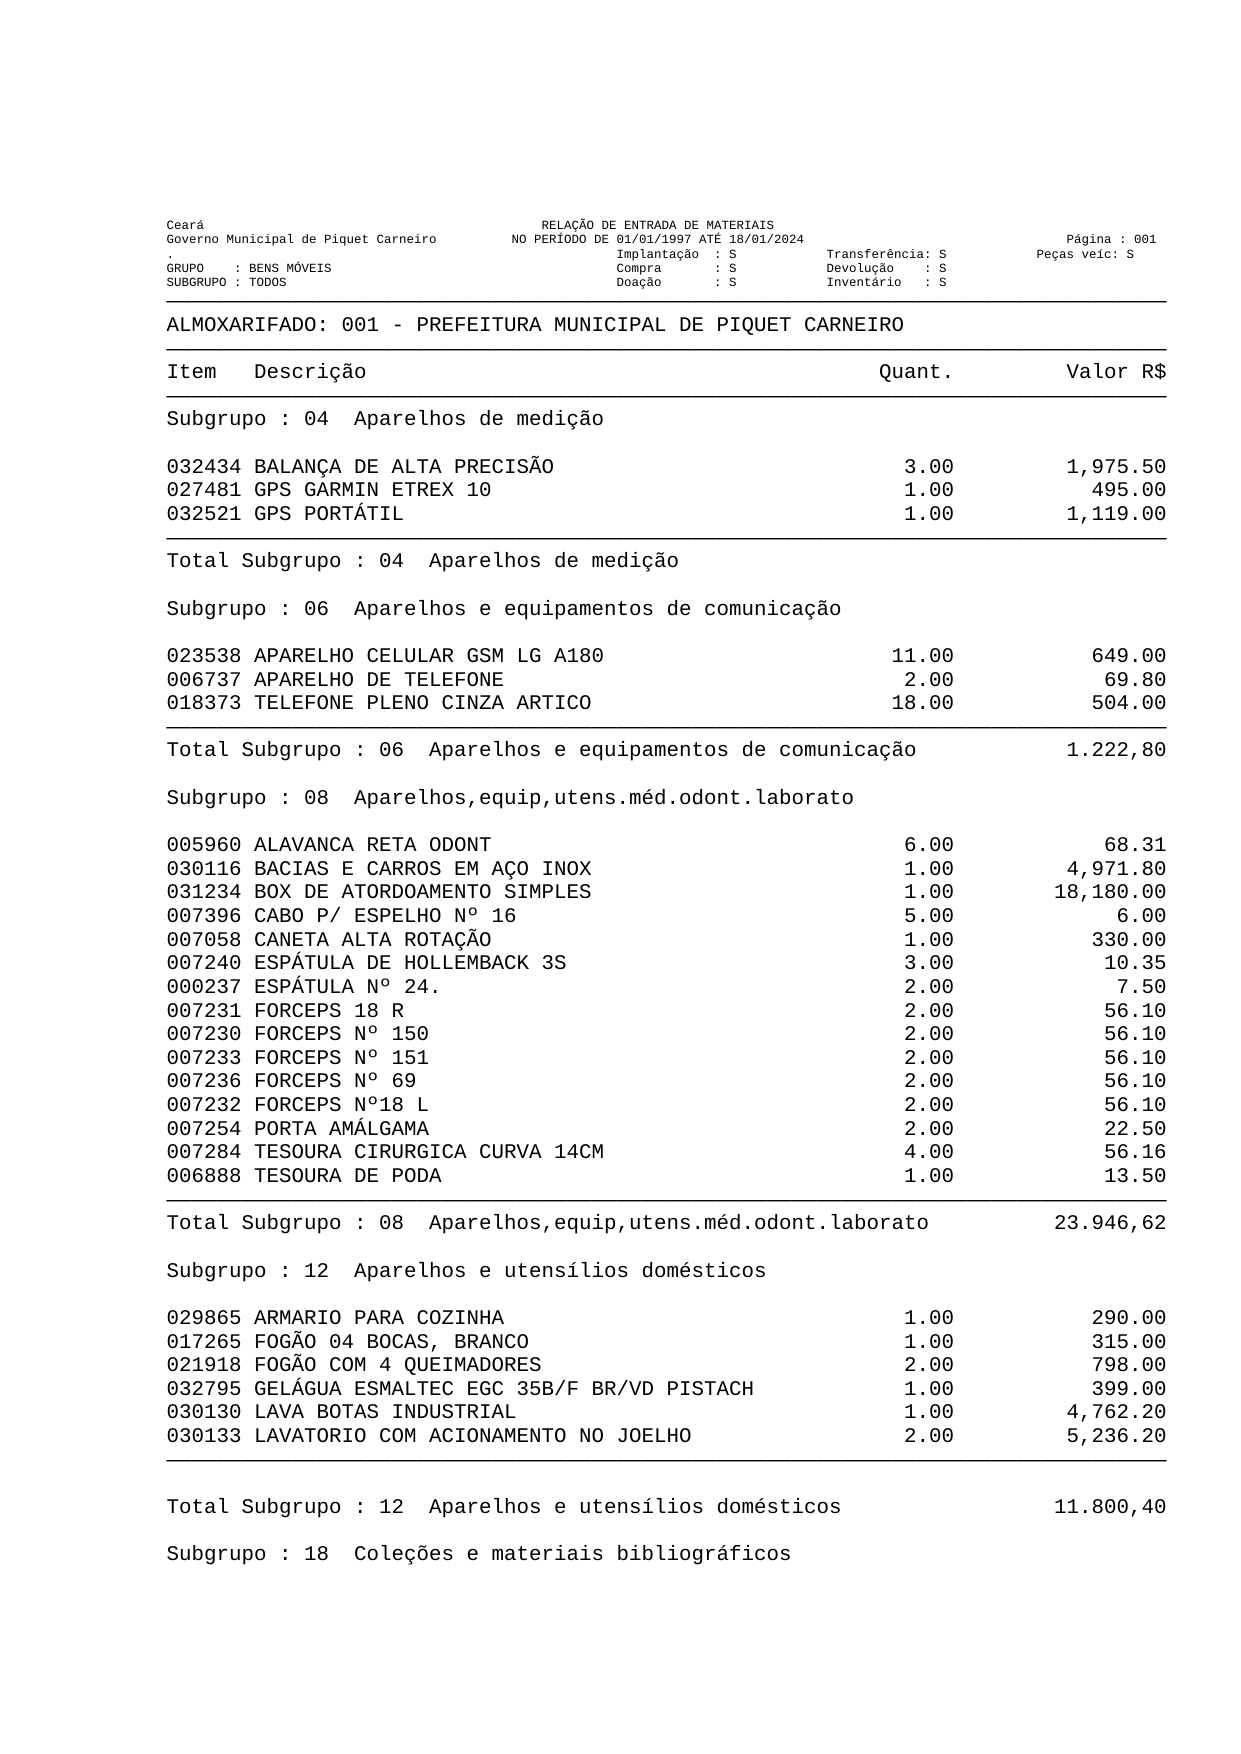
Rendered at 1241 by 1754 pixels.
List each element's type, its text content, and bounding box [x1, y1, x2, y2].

text Ceará RELAÇÃO DE ENTRADA DE MATERIAIS Governo Municipal de Piquet Carneiro NO PERÍODO DE 01/01/1997 ATÉ 18/01/2024 Página : 001 . Implantação : S Transferência: S Peças veíc: S GRUPO : BENS MÓVEIS Compra : S Devolução : S SUBGRUPO : TODOS Doação : S Inventário : S ———————————————————————————————————————————————————————————————————————————————— ALMOXARIFADO: 001 - PREFEITURA MUNICIPAL DE PIQUET CARNEIRO ———————————————————————————————————————————————————————————————————————————————— Item Descrição Quant. Valor R$ ———————————————————————————————————————————————————————————————————————————————— Subgrupo : 04 Aparelhos de medição 032434 BALANÇA DE ALTA PRECISÃO 3.00 1,975.50 027481 GPS GARMIN ETREX 10 1.00 495.00 032521 GPS PORTÁTIL 1.00 1,119.00 ———————————————————————————————————————————————————————————————————————————————— Total Subgrupo : 04 Aparelhos de medição Subgrupo : 06 Aparelhos e equipamentos de comunicação 023538 APARELHO CELULAR GSM LG A180 11.00 649.00 006737 APARELHO DE TELEFONE 2.00 69.80 018373 TELEFONE PLENO CINZA ARTICO 18.00 504.00 ———————————————————————————————————————————————————————————————————————————————— Total Subgrupo : 06 Aparelhos e equipamentos de comunicação 1.222,80 Subgrupo : 08 Aparelhos,equip,utens.méd.odont.laborato 005960 ALAVANCA RETA ODONT 6.00 68.31 030116 BACIAS E CARROS EM AÇO INOX 1.00 4,971.80 031234 BOX DE ATORDOAMENTO SIMPLES 1.00 18,180.00 007396 CABO P/ ESPELHO Nº 16 5.00 6.00 007058 CANETA ALTA ROTAÇÃO 1.00 330.00 007240 ESPÁTULA DE HOLLEMBACK 3S 3.00 10.35 000237 ESPÁTULA Nº 24. 2.00 7.50 007231 FORCEPS 18 R 2.00 56.10 007230 FORCEPS Nº 150 2.00 56.10 007233 FORCEPS Nº 151 2.00 56.10 007236 FORCEPS Nº 69 2.00 56.10 007232 FORCEPS Nº18 L 2.00 56.10 007254 PORTA AMÁLGAMA 2.00 22.50 007284 TESOURA CIRURGICA CURVA 14CM 4.00 56.16 006888 TESOURA DE PODA 1.00 13.50 ———————————————————————————————————————————————————————————————————————————————— Total Subgrupo : 08 Aparelhos,equip,utens.méd.odont.laborato 23.946,62 Subgrupo : 12 Aparelhos e utensílios domésticos 029865 ARMARIO PARA COZINHA 1.00 290.00 017265 FOGÃO 04 BOCAS, BRANCO 1.00 315.00 021918 FOGÃO COM 4 QUEIMADORES 2.00 798.00 032795 GELÁGUA ESMALTEC EGC 35B/F BR/VD PISTACH 1.00 399.00 030130 LAVA BOTAS INDUSTRIAL 1.00 4,762.20 030133 LAVATORIO COM ACIONAMENTO NO JOELHO 2.00 5,236.20 ———————————————————————————————————————————————————————————————————————————————— Total Subgrupo : 12 Aparelhos e utensílios domésticos 11.800,40 Subgrupo : 18 Coleções e materiais bibliográficos [166, 219, 1230, 1581]
